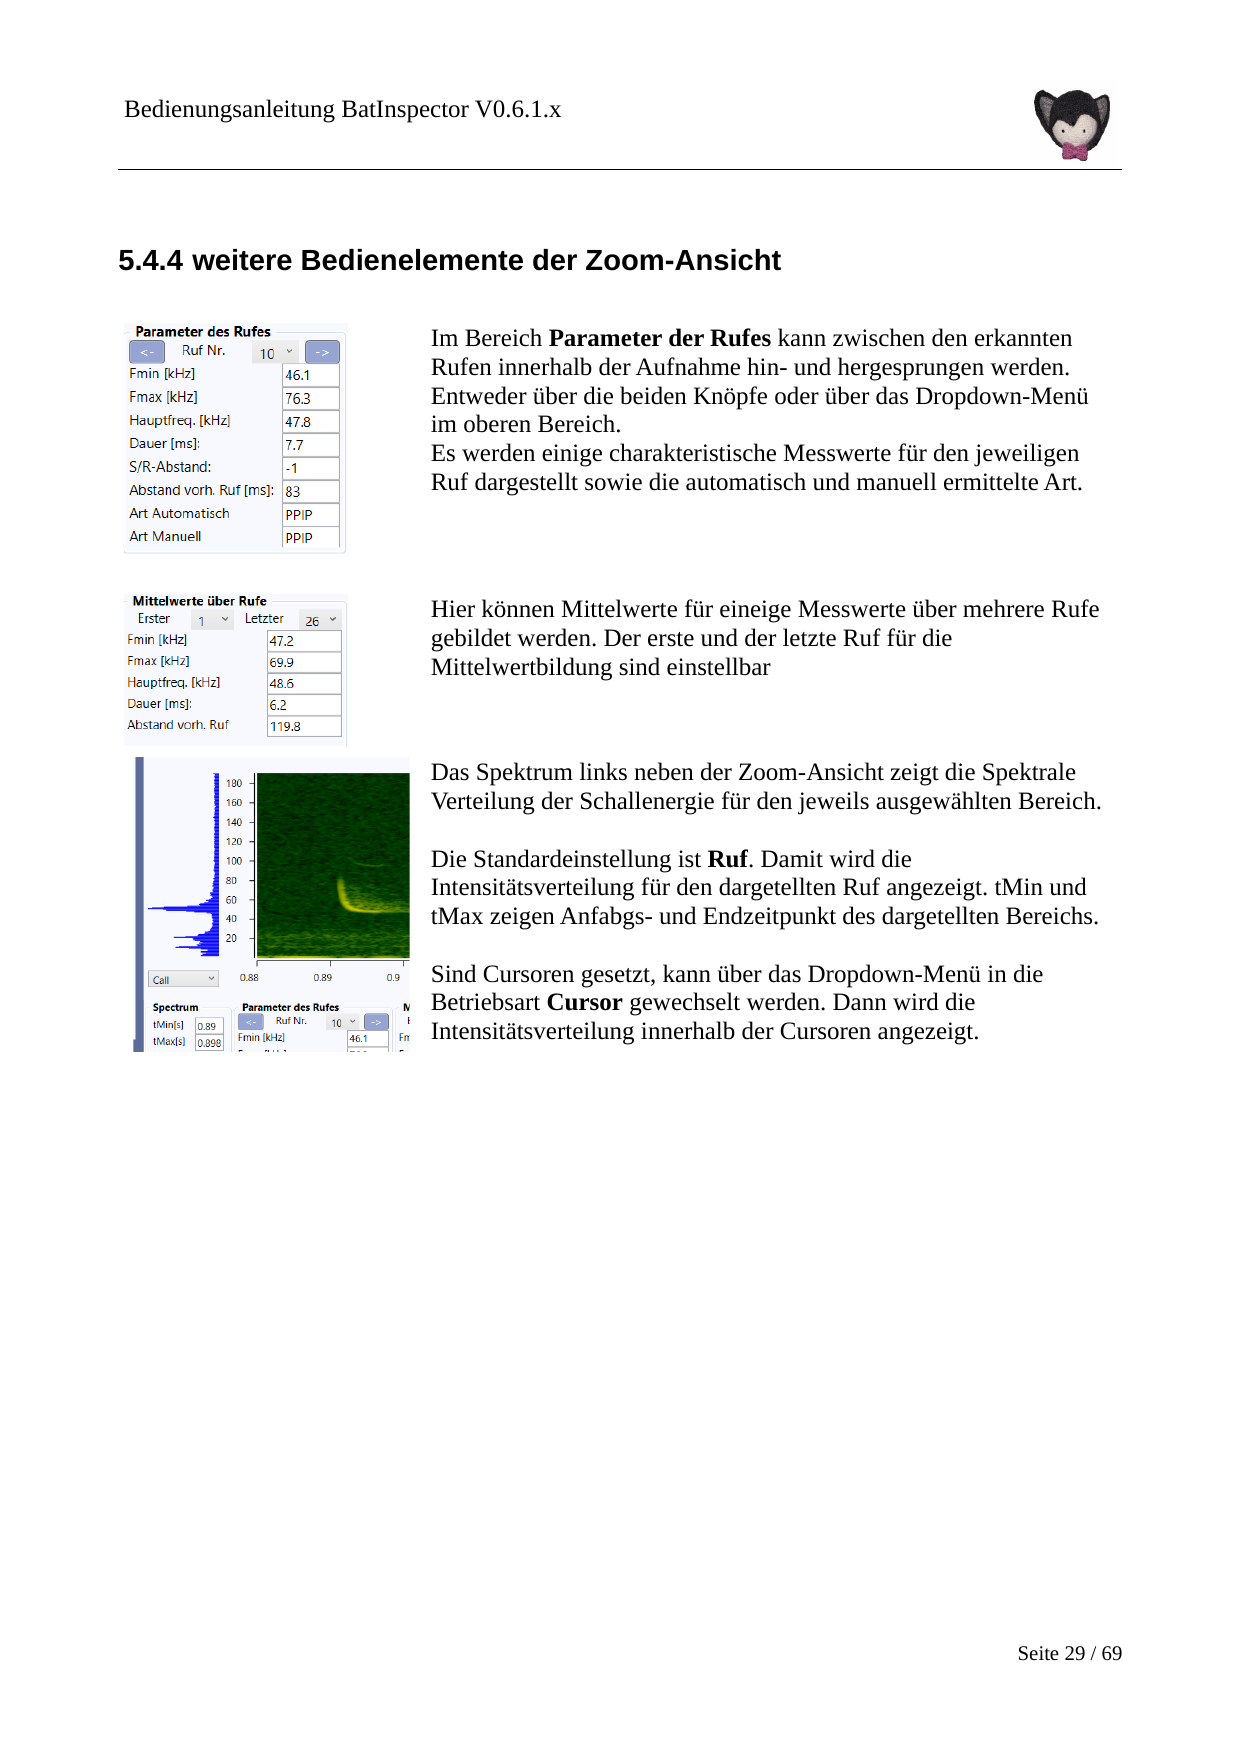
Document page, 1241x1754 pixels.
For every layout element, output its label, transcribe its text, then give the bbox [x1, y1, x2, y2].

picture [123, 323, 348, 554]
table_cell [118, 752, 425, 1086]
table_cell Das Spektrum links neben der Zoom-Ansicht zeigt die Spektrale Verteilung der Schallenergie für den jeweils ausgewählten Bereich. Die Standardeinstellung ist Ruf. Damit wird die Intensitätsverteilung für den dargetellten Ruf angezeigt. tMin und tMax zeigen Anfabgs- und Endzeitpunkt des dargetellten Bereichs. Sind Cursoren gesetzt, kann über das Dropdown-Menü in die Betriebsart Cursor gewechselt werden. Dann wird die Intensitätsverteilung innerhalb der Cursoren angezeigt. [425, 752, 1122, 1086]
picture [1030, 80, 1119, 169]
picture [123, 594, 348, 746]
table_header [118, 318, 425, 588]
table_cell Hier können Mittelwerte für eineige Messwerte über mehrere Rufe gebildet werden. Der erste und der letzte Ruf für die Mittelwertbildung sind einstellbar [425, 589, 1122, 752]
table_header Im Bereich Parameter der Rufes kann zwischen den erkannten Rufen innerhalb der Aufnahme hin- und hergesprungen werden. Entweder über die beiden Knöpfe oder über das Dropdown-Menü im oberen Bereich. Es werden einige charakteristische Messwerte für den jeweiligen Ruf dargestellt sowie die automatisch und manuell ermittelte Art. [425, 318, 1122, 588]
subtitle weitere Bedienelemente der Zoom-Ansicht [118, 243, 1122, 276]
table_cell [118, 589, 425, 752]
picture [133, 757, 410, 1052]
